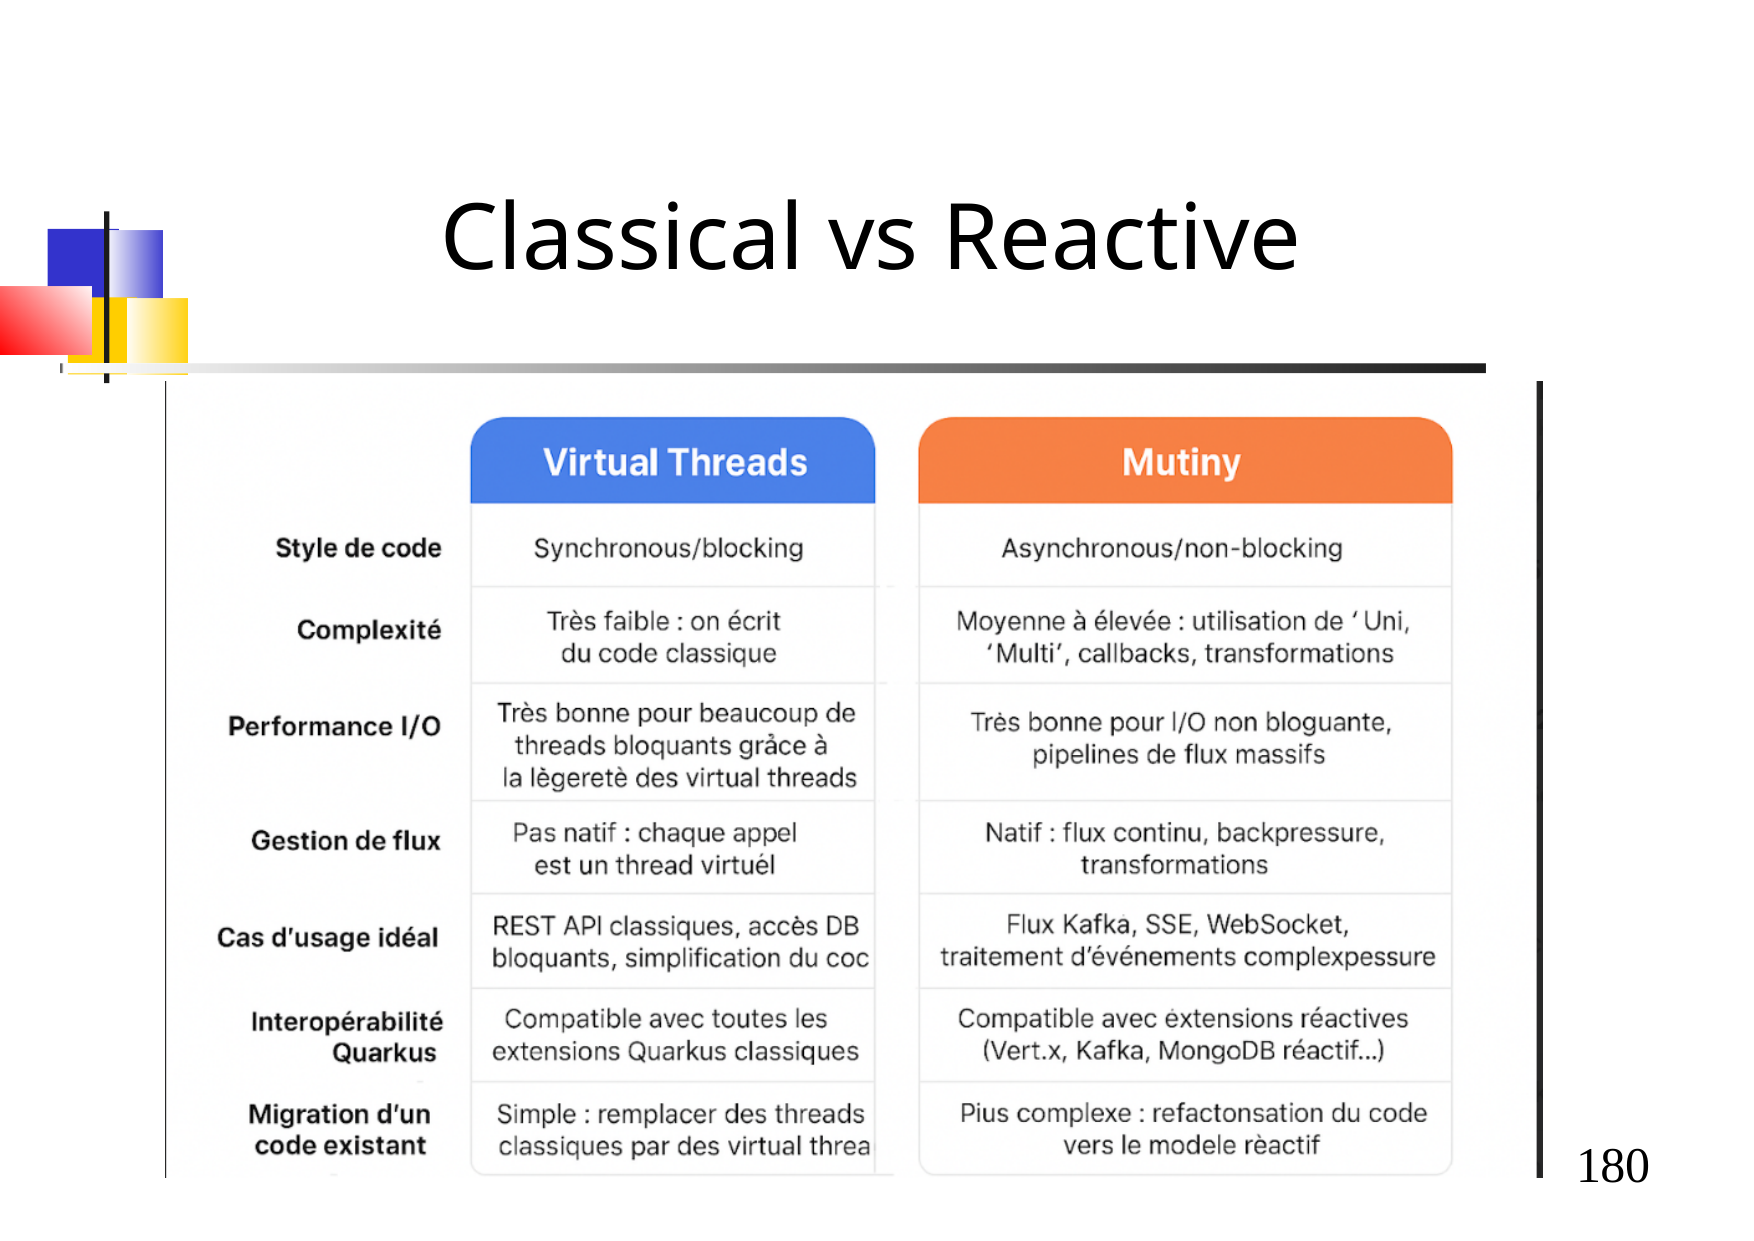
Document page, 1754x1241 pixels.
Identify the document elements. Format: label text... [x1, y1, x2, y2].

title Classical vs Reactive [179, 183, 1564, 393]
picture [60, 229, 1543, 1178]
picture [0, 285, 92, 355]
slide_number 180 [1569, 1135, 1660, 1241]
